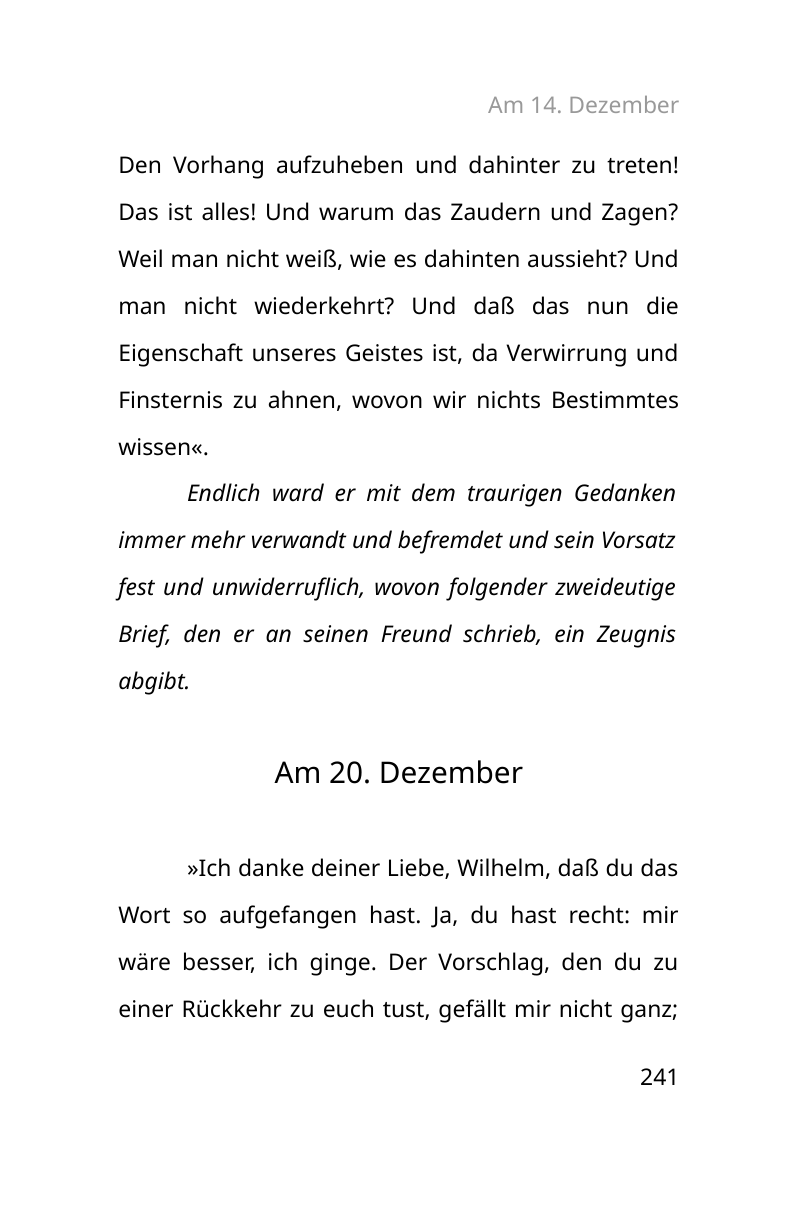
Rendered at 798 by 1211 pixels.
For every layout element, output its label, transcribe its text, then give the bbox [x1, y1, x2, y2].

text »Ich danke deiner Liebe, Wilhelm, daß du das Wort so aufgefangen hast. Ja, du hast recht: mir wäre besser, ich ginge. Der Vorschlag, den du zu einer Rückkehr zu euch tust, gefällt mir nicht ganz; [118, 816, 679, 1024]
text Den Vorhang aufzuheben und dahinter zu treten! Das ist alles! Und warum das Zaudern und Zagen? Weil man nicht weiß, wie es dahinten aussieht? Und man nicht wiederkehrt? Und daß das nun die Eigenschaft unseres Geistes ist, da Verwirrung und Finsternis zu ahnen, wovon wir nichts Bestimmtes wissen«. [118, 149, 679, 462]
subtitle Am 20. Dezember [118, 747, 679, 792]
text Endlich ward er mit dem traurigen Gedanken immer mehr verwandt und befremdet und sein Vorsatz fest und unwiderruflich, wovon folgender zweideutige Brief, den er an seinen Freund schrieb, ein Zeugnis abgibt. [118, 477, 679, 696]
